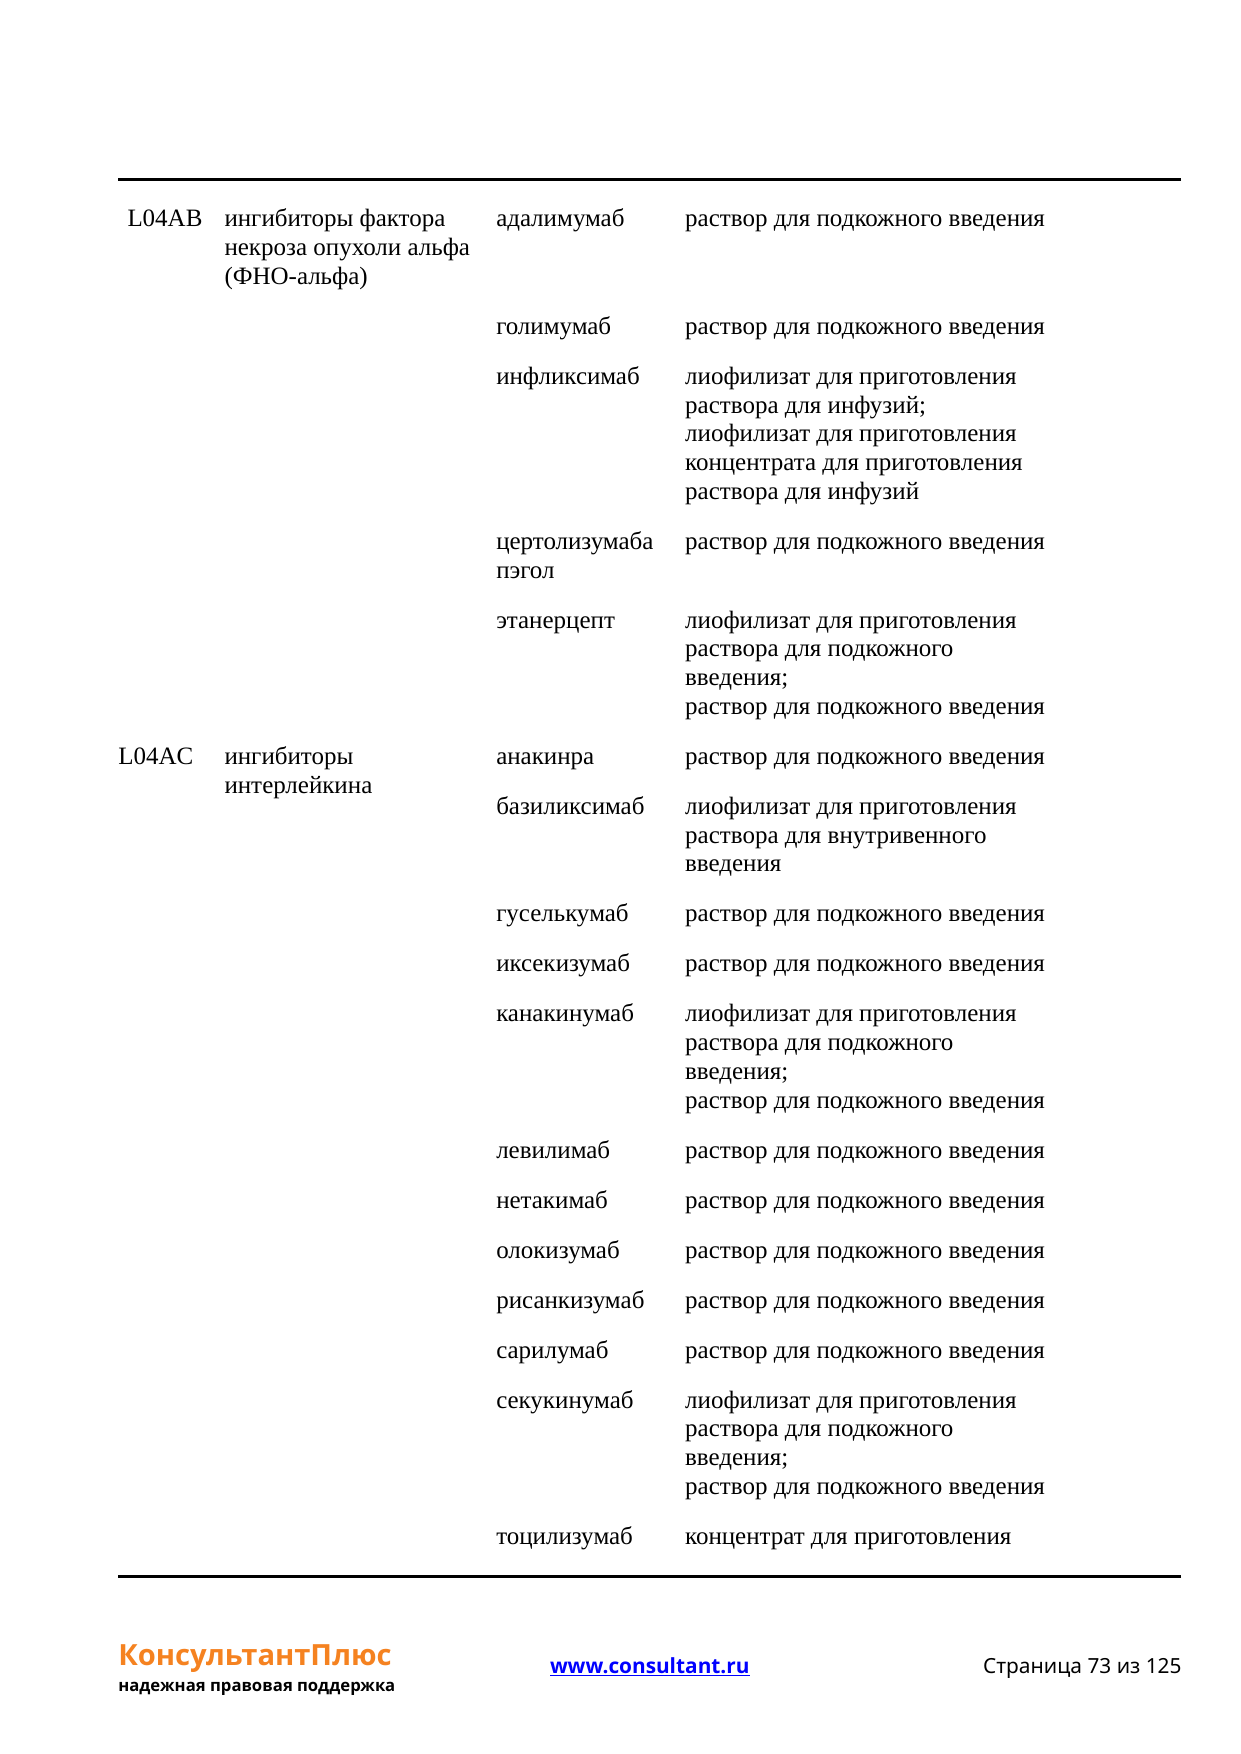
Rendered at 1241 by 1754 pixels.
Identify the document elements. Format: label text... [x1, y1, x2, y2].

table_cell раствор для подкожного введения [679, 938, 1056, 988]
table_cell [218, 1224, 489, 1274]
table_cell [218, 1124, 489, 1174]
table_cell анакинра [490, 730, 678, 780]
table_cell ингибиторы интерлейкина [218, 730, 489, 888]
table_cell [112, 1510, 218, 1560]
table_cell концентрат для приготовления [679, 1510, 1056, 1560]
table_cell нетакимаб [490, 1174, 678, 1224]
table_cell L04AC [112, 730, 218, 780]
table_cell [112, 350, 218, 515]
table_cell [112, 938, 218, 988]
table_cell иксекизумаб [490, 938, 678, 988]
table_cell раствор для подкожного введения [679, 888, 1056, 938]
table_cell раствор для подкожного введения [679, 1324, 1056, 1374]
table_cell базиликсимаб [490, 780, 678, 888]
table_cell [112, 888, 218, 938]
table_cell раствор для подкожного введения [679, 1174, 1056, 1224]
table_cell [112, 1224, 218, 1274]
table_cell секукинумаб [490, 1374, 678, 1510]
table_cell [218, 888, 489, 938]
table_cell [112, 1324, 218, 1374]
table_cell этанерцепт [490, 594, 678, 730]
table_cell лиофилизат для приготовления раствора для подкожного введения; раствор для подкожного введения [679, 1374, 1056, 1510]
table_cell [218, 1324, 489, 1374]
table_cell [218, 1174, 489, 1224]
table_cell голимумаб [490, 300, 678, 350]
table_cell [112, 300, 218, 350]
table_cell [218, 1510, 489, 1560]
table_cell [218, 938, 489, 988]
table_cell лиофилизат для приготовления раствора для внутривенного введения [679, 780, 1056, 888]
table_cell инфликсимаб [490, 350, 678, 515]
table_cell сарилумаб [490, 1324, 678, 1374]
table_cell гуселькумаб [490, 888, 678, 938]
table_cell L04AB [112, 193, 218, 300]
table_cell раствор для подкожного введения [679, 515, 1056, 594]
table_cell левилимаб [490, 1124, 678, 1174]
table_cell [112, 1174, 218, 1224]
table_cell лиофилизат для приготовления раствора для инфузий; лиофилизат для приготовления концентрата для приготовления раствора для инфузий [679, 350, 1056, 515]
table_cell [218, 594, 489, 730]
table_cell рисанкизумаб [490, 1274, 678, 1324]
table_cell канакинумаб [490, 988, 678, 1124]
table_cell [218, 1274, 489, 1324]
table_cell адалимумаб [490, 193, 678, 300]
table_cell [112, 515, 218, 594]
table_cell [112, 594, 218, 730]
table_cell [112, 1374, 218, 1510]
table_cell ингибиторы фактора некроза опухоли альфа (ФНО-альфа) [218, 193, 489, 300]
table_cell [218, 1374, 489, 1510]
table_cell [218, 515, 489, 594]
table_cell [218, 988, 489, 1124]
table_cell [218, 350, 489, 515]
table_cell раствор для подкожного введения [679, 300, 1056, 350]
table_cell [218, 300, 489, 350]
table_cell тоцилизумаб [490, 1510, 678, 1560]
table_cell лиофилизат для приготовления раствора для подкожного введения; раствор для подкожного введения [679, 594, 1056, 730]
table_cell [112, 1124, 218, 1174]
table_cell раствор для подкожного введения [679, 1274, 1056, 1324]
table_cell раствор для подкожного введения [679, 730, 1056, 780]
table_cell раствор для подкожного введения [679, 193, 1056, 300]
table_cell раствор для подкожного введения [679, 1224, 1056, 1274]
table_cell раствор для подкожного введения [679, 1124, 1056, 1174]
table_cell лиофилизат для приготовления раствора для подкожного введения; раствор для подкожного введения [679, 988, 1056, 1124]
table_cell [112, 1274, 218, 1324]
table_cell олокизумаб [490, 1224, 678, 1274]
table_cell [112, 780, 218, 888]
table_cell [112, 988, 218, 1124]
table_cell цертолизумаба пэгол [490, 515, 678, 594]
